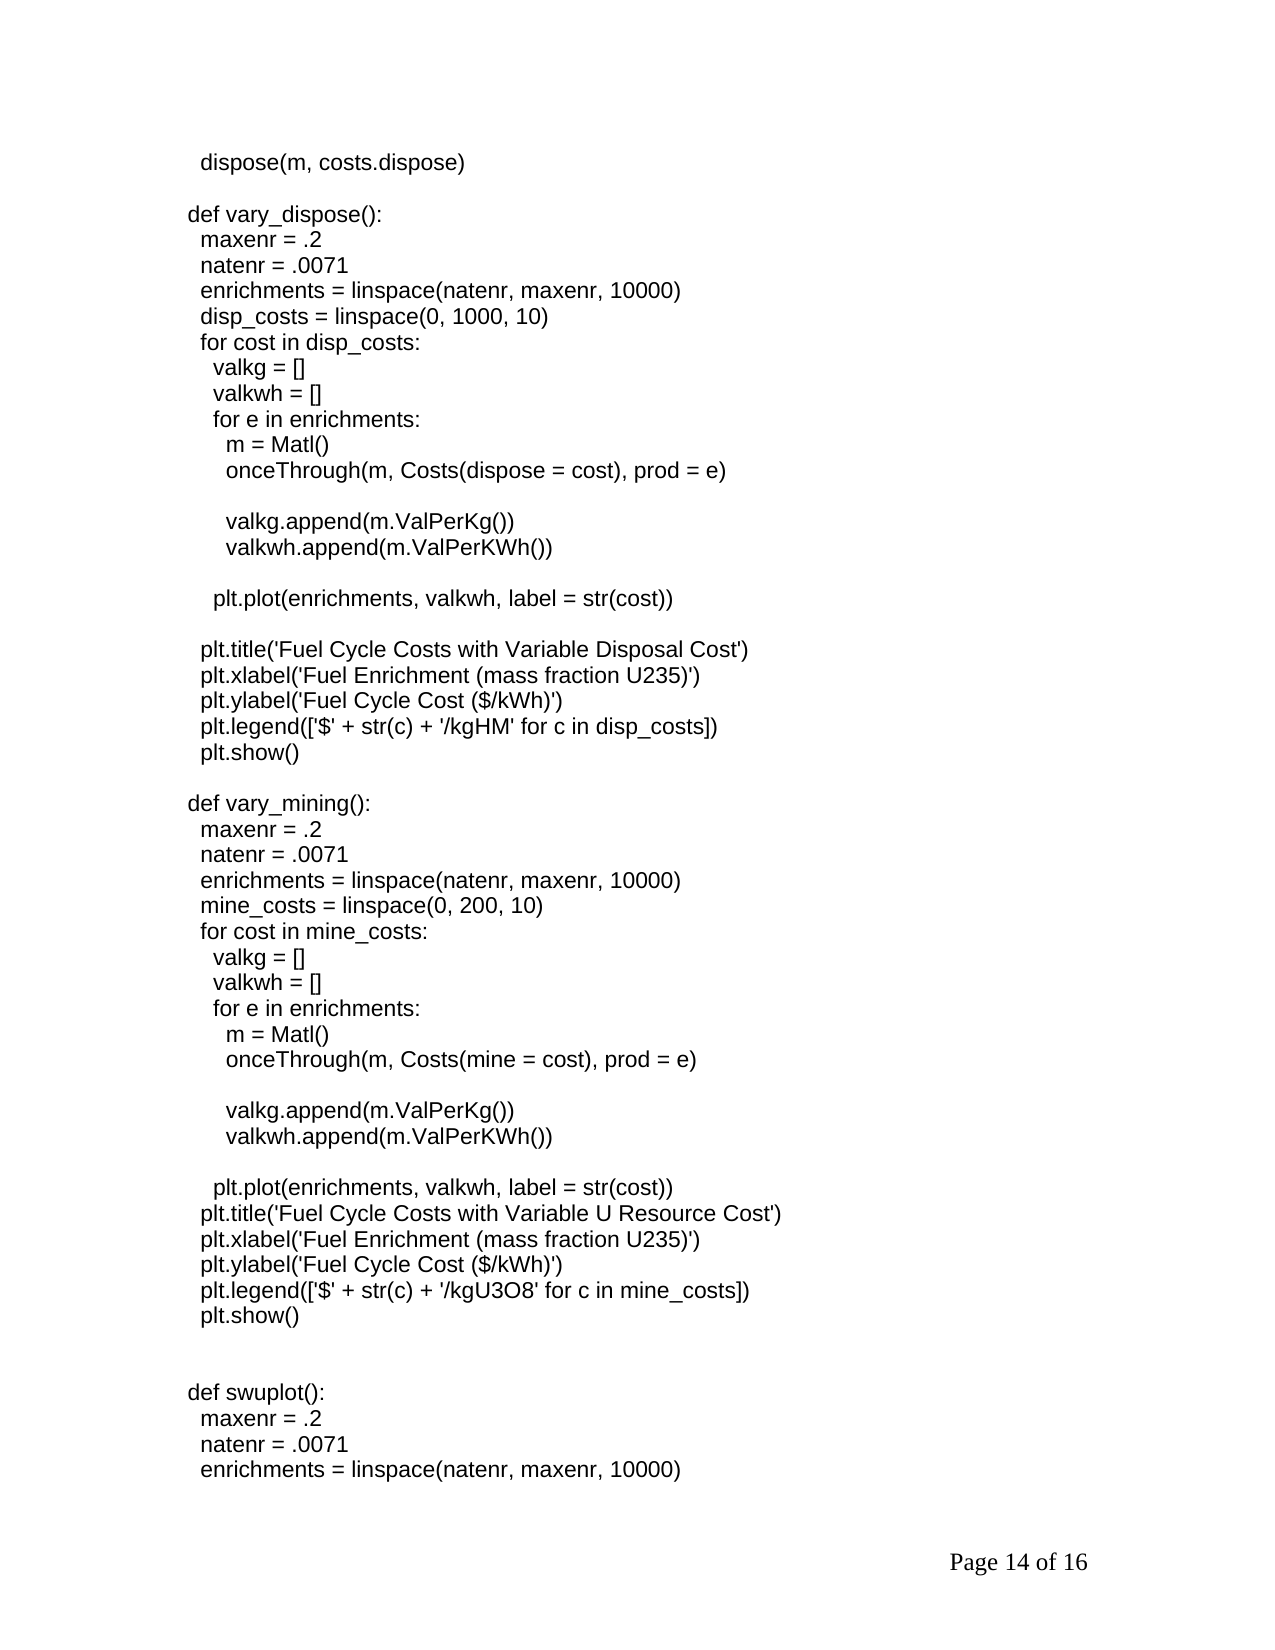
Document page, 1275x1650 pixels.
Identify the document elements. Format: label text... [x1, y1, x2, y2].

text valkg = [] [187, 355, 1087, 381]
text plt.legend(['$' + str(c) + '/kgU3O8' for c in mine_costs]) [187, 1277, 1087, 1303]
text def swuplot(): [187, 1380, 1087, 1406]
text disp_costs = linspace(0, 1000, 10) [187, 304, 1087, 329]
text plt.show() [187, 739, 1087, 765]
text plt.plot(enrichments, valkwh, label = str(cost)) [187, 586, 1087, 611]
text m = Matl() [187, 1021, 1087, 1047]
text onceThrough(m, Costs(mine = cost), prod = e) [187, 1047, 1087, 1072]
text enrichments = linspace(natenr, maxenr, 10000) [187, 867, 1087, 893]
text plt.xlabel('Fuel Enrichment (mass fraction U235)') [187, 1226, 1087, 1252]
text plt.xlabel('Fuel Enrichment (mass fraction U235)') [187, 662, 1087, 688]
text natenr = .0071 [187, 842, 1087, 867]
text plt.plot(enrichments, valkwh, label = str(cost)) [187, 1175, 1087, 1201]
text def vary_dispose(): [187, 201, 1087, 227]
text plt.title('Fuel Cycle Costs with Variable U Resource Cost') [187, 1201, 1087, 1226]
text plt.ylabel('Fuel Cycle Cost ($/kWh)') [187, 688, 1087, 714]
text maxenr = .2 [187, 1406, 1087, 1431]
text maxenr = .2 [187, 816, 1087, 842]
text valkg = [] [187, 944, 1087, 970]
text enrichments = linspace(natenr, maxenr, 10000) [187, 278, 1087, 304]
text onceThrough(m, Costs(dispose = cost), prod = e) [187, 457, 1087, 483]
text plt.title('Fuel Cycle Costs with Variable Disposal Cost') [187, 637, 1087, 662]
text def vary_mining(): [187, 791, 1087, 816]
text plt.show() [187, 1303, 1087, 1329]
text enrichments = linspace(natenr, maxenr, 10000) [187, 1457, 1087, 1482]
text valkwh.append(m.ValPerKWh()) [187, 534, 1087, 560]
text plt.legend(['$' + str(c) + '/kgHM' for c in disp_costs]) [187, 714, 1087, 739]
text maxenr = .2 [187, 227, 1087, 252]
text valkg.append(m.ValPerKg()) [187, 509, 1087, 534]
text dispose(m, costs.dispose) [187, 150, 1087, 176]
text for e in enrichments: [187, 406, 1087, 432]
text valkg.append(m.ValPerKg()) [187, 1098, 1087, 1124]
text for e in enrichments: [187, 996, 1087, 1021]
text mine_costs = linspace(0, 200, 10) [187, 893, 1087, 919]
text plt.ylabel('Fuel Cycle Cost ($/kWh)') [187, 1252, 1087, 1277]
text natenr = .0071 [187, 1431, 1087, 1457]
text natenr = .0071 [187, 252, 1087, 278]
text valkwh = [] [187, 970, 1087, 996]
text m = Matl() [187, 432, 1087, 457]
text valkwh.append(m.ValPerKWh()) [187, 1124, 1087, 1149]
text valkwh = [] [187, 381, 1087, 406]
text for cost in disp_costs: [187, 329, 1087, 355]
text for cost in mine_costs: [187, 919, 1087, 944]
